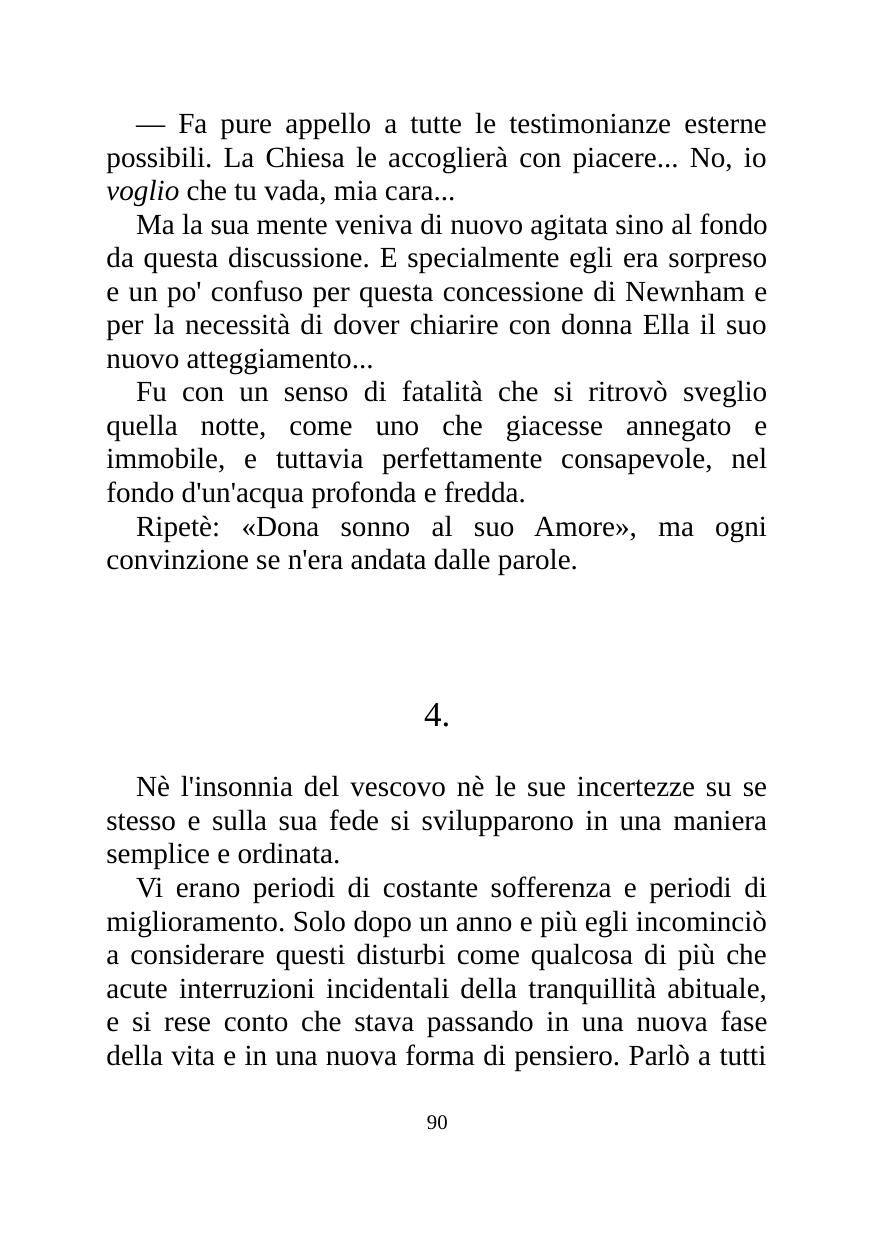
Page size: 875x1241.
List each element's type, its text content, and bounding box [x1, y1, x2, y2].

text Vi erano periodi di costante sofferenza e periodi di miglioramento. Solo dopo un anno e più egli incominciò a considerare questi disturbi come qualcosa di più che acute interruzioni incidentali della tranquillità abituale, e si rese conto che stava passando in una nuova fase della vita e in una nuova forma di pensiero. Parlò a tutti [106, 870, 768, 1071]
text — Fa pure appello a tutte le testimonianze esterne possibili. La Chiesa le accoglierà con piacere... No, io voglio che tu vada, mia cara... [106, 106, 768, 207]
subtitle 4. [106, 694, 768, 734]
text Fu con un senso di fatalità che si ritrovò sveglio quella notte, come uno che giacesse annegato e immobile, e tuttavia perfettamente consapevole, nel fondo d'un'acqua profonda e fredda. [106, 374, 768, 509]
text Ripetè: «Dona sonno al suo Amore», ma ogni convinzione se n'era andata dalle parole. [106, 509, 768, 576]
text Nè l'insonnia del vescovo nè le sue incertezze su se stesso e sulla sua fede si svilupparono in una maniera semplice e ordinata. [106, 769, 768, 870]
text Ma la sua mente veniva di nuovo agitata sino al fondo da questa discussione. E specialmente egli era sorpreso e un po' confuso per questa concessione di Newnham e per la necessità di dover chiarire con donna Ella il suo nuovo atteggiamento... [106, 207, 768, 374]
